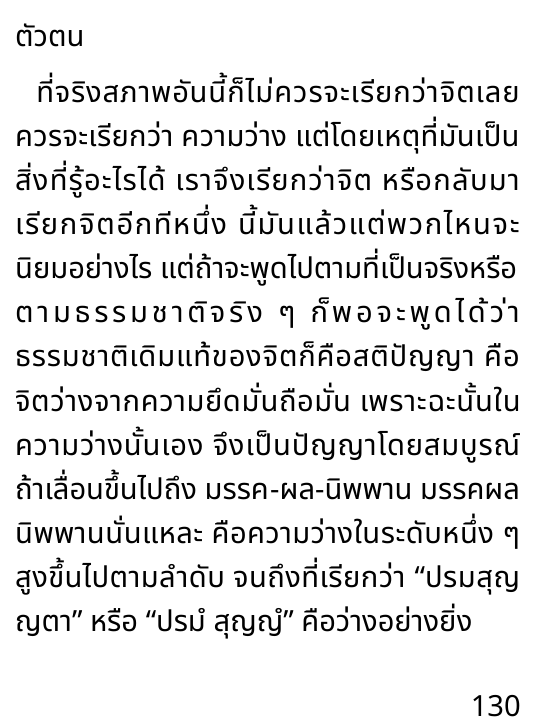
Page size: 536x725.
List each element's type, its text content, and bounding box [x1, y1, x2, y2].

text ที่จริงสภาพอันนี้ก็ไม่ควรจะเรียกว่าจิตเลย ควรจะเรียกว่า ความว่าง แต่โดยเหตุที่มันเป็นสิ่งที่รู้อะไรได้ เราจึงเรียกว่าจิต หรือกลับมาเรียกจิตอีกทีหนึ่ง นี้มันแล้วแต่พวกไหนจะนิยมอย่างไร แต่ถ้าจะพูดไปตามที่เป็นจริงหรือตามธรรมชาติจริง ๆ ก็พอจะพูดได้ว่า ธรรมชาติเดิมแท้ของจิตก็คือสติปัญญา คือจิตว่างจากความยึดมั่นถือมั่น เพราะฉะนั้นในความว่างนั้นเอง จึงเป็นปัญญาโดยสมบูรณ์ ถ้าเลื่อนขึ้นไปถึง มรรค-ผล-นิพพาน มรรคผลนิพพานนั่นแหละ คือความว่างในระดับหนึ่ง ๆ สูงขึ้นไปตามลำดับ จนถึงที่เรียกว่า “ปรมสุญญตา” หรือ “ปรมํ สุญญํ” คือว่างอย่างยิ่ง [15, 72, 521, 644]
text ตัวตน [15, 15, 521, 59]
